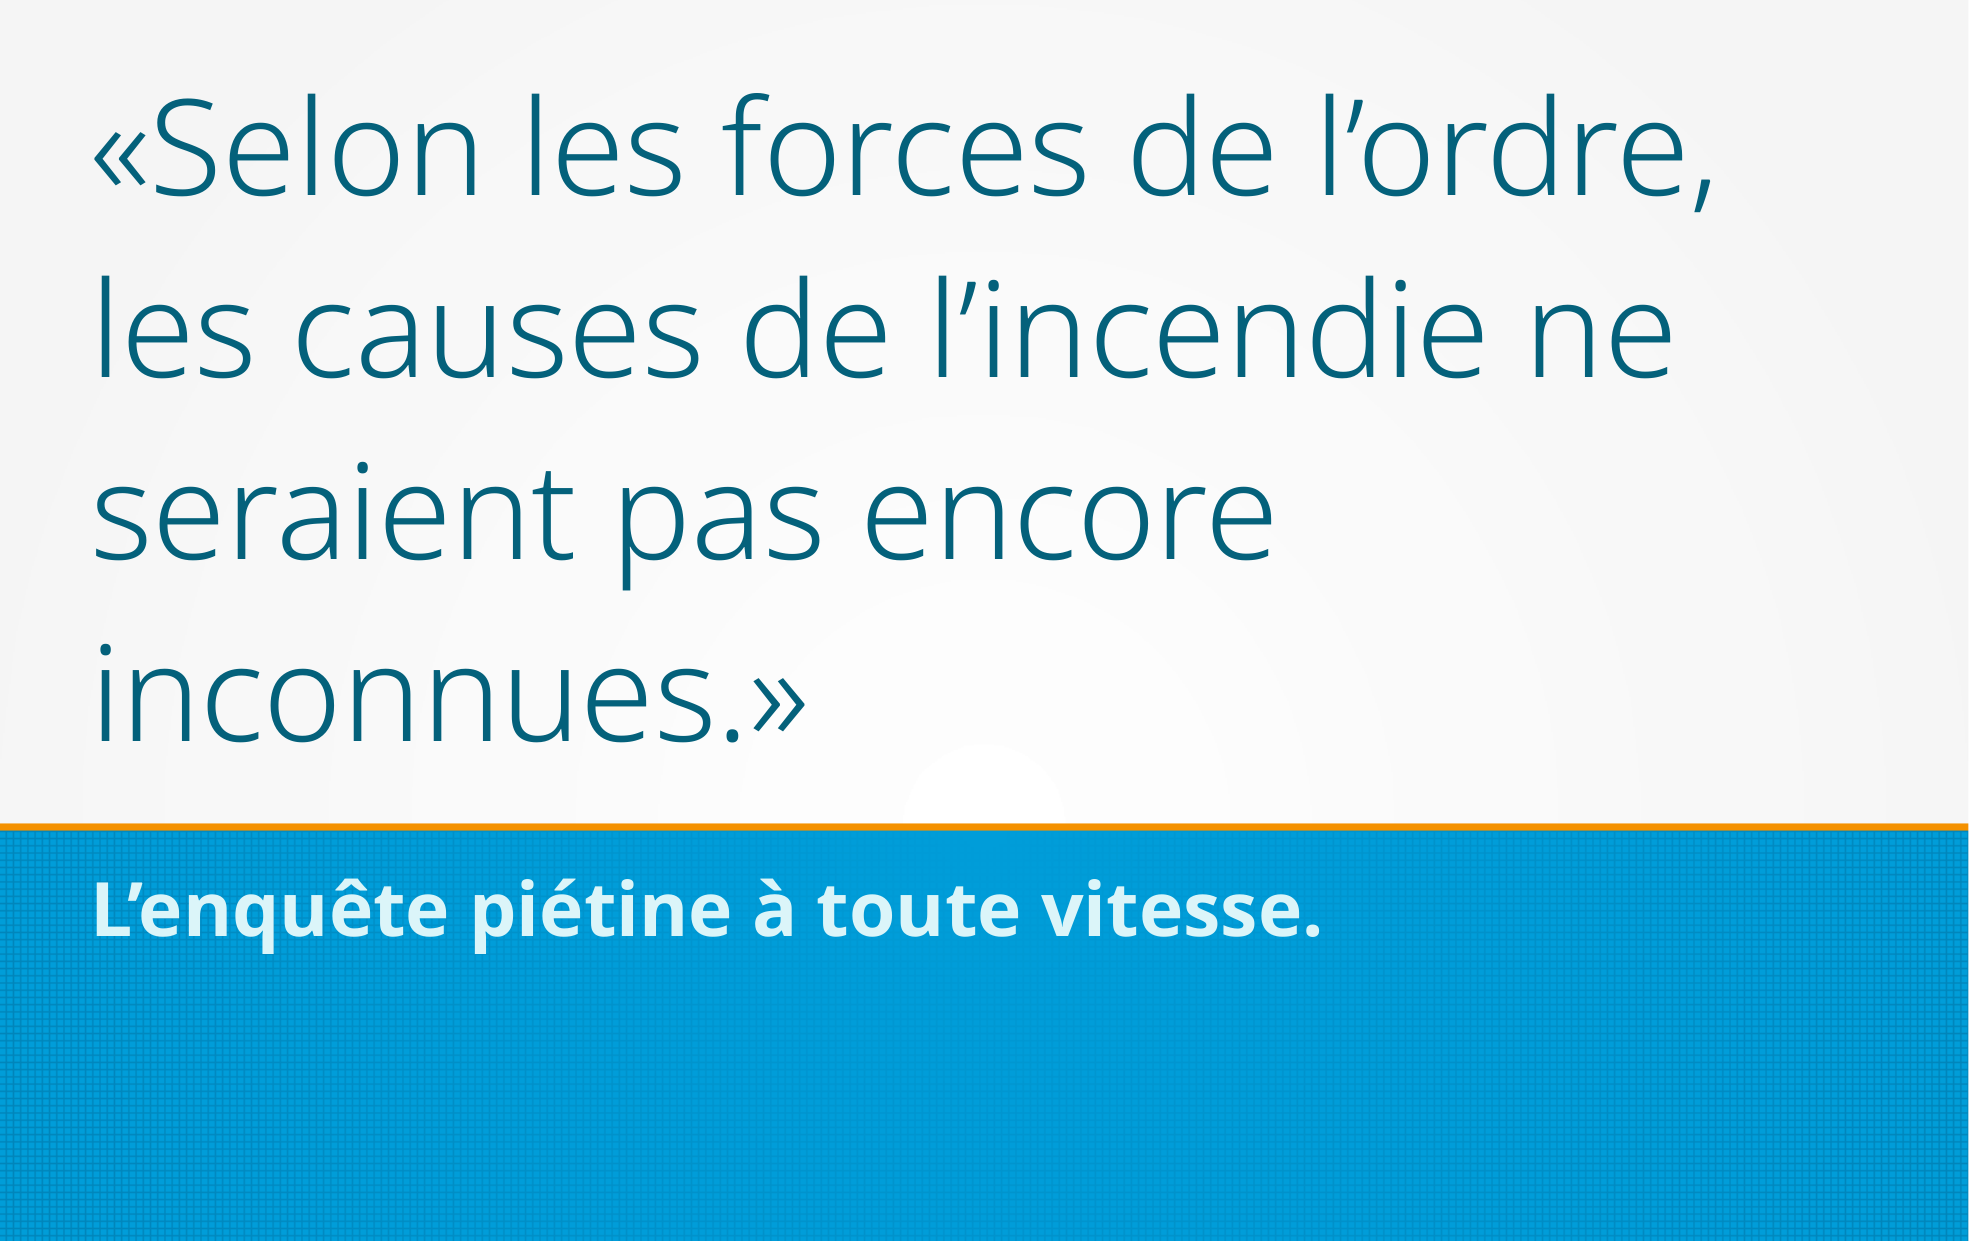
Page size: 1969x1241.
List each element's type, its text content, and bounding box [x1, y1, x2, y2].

subtitle L’enquête piétine à toute vitesse. [90, 855, 1861, 1118]
picture [0, 0, 1969, 830]
title «Selon les forces de l’ordre, les causes de l’incendie ne seraient pas encore inconnues.» [90, 49, 1862, 781]
